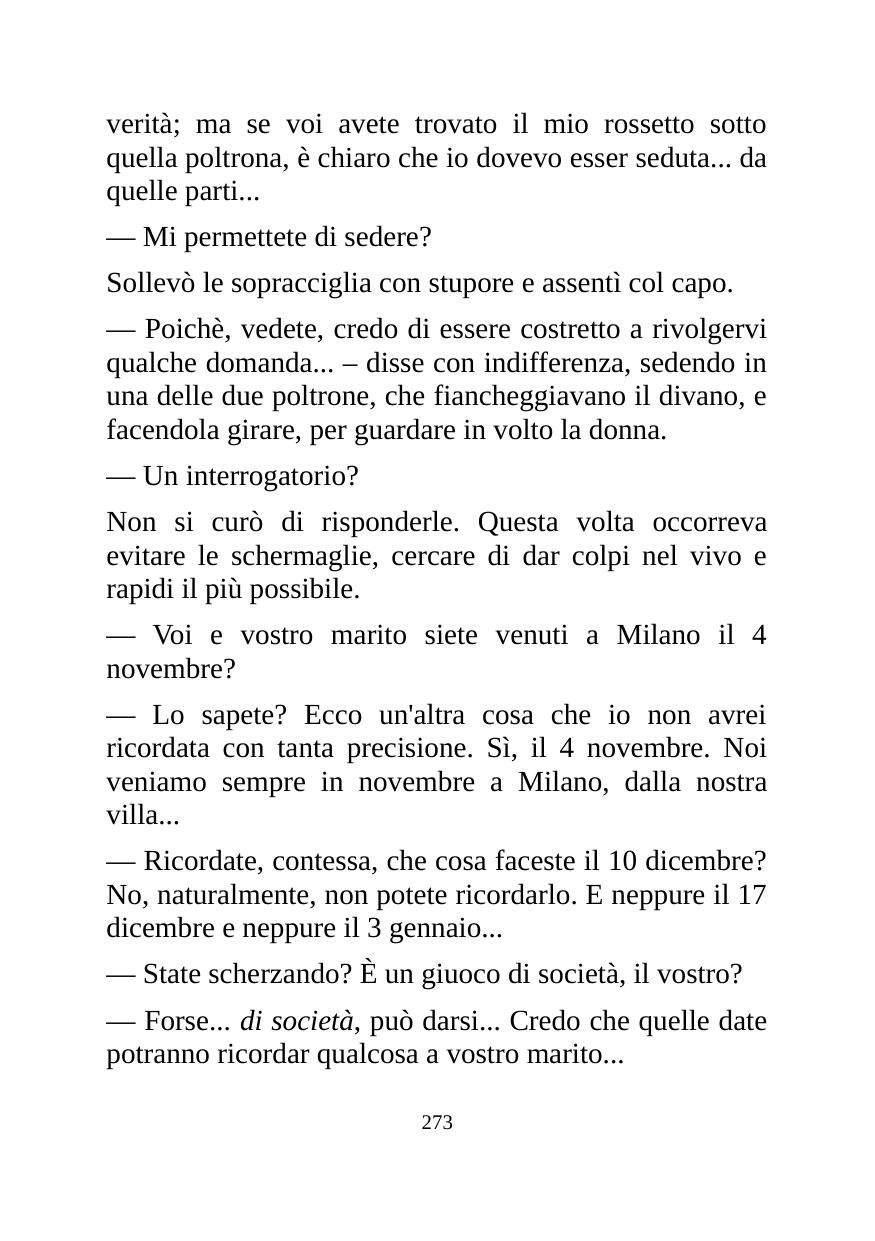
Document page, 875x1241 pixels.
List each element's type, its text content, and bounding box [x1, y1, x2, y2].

text Non si curò di risponderle. Questa volta occorreva evitare le schermaglie, cercare di dar colpi nel vivo e rapidi il più possibile. [106, 504, 768, 605]
text — Lo sapete? Ecco un'altra cosa che io non avrei ricordata con tanta precisione. Sì, il 4 novembre. Noi veniamo sempre in novembre a Milano, dalla nostra villa... [106, 697, 768, 831]
text verità; ma se voi avete trovato il mio rossetto sotto quella poltrona, è chiaro che io dovevo esser seduta... da quelle parti... [106, 106, 768, 207]
text — Mi permettete di sedere? [106, 219, 768, 253]
text — State scherzando? È un giuoco di società, il vostro? [106, 957, 768, 990]
text — Ricordate, contessa, che cosa faceste il 10 dicembre? No, naturalmente, non potete ricordarlo. E neppure il 17 dicembre e neppure il 3 gennaio... [106, 843, 768, 944]
text — Forse... di società, può darsi... Credo che quelle date potranno ricordar qualcosa a vostro marito... [106, 1003, 768, 1070]
text — Un interrogatorio? [106, 458, 768, 492]
text Sollevò le sopracciglia con stupore e assentì col capo. [106, 265, 768, 299]
text — Voi e vostro marito siete venuti a Milano il 4 novembre? [106, 617, 768, 684]
text — Poichè, vedete, credo di essere costretto a rivolgervi qualche domanda... – disse con indifferenza, sedendo in una delle due poltrone, che fiancheggiavano il divano, e facendola girare, per guardare in volto la donna. [106, 311, 768, 446]
